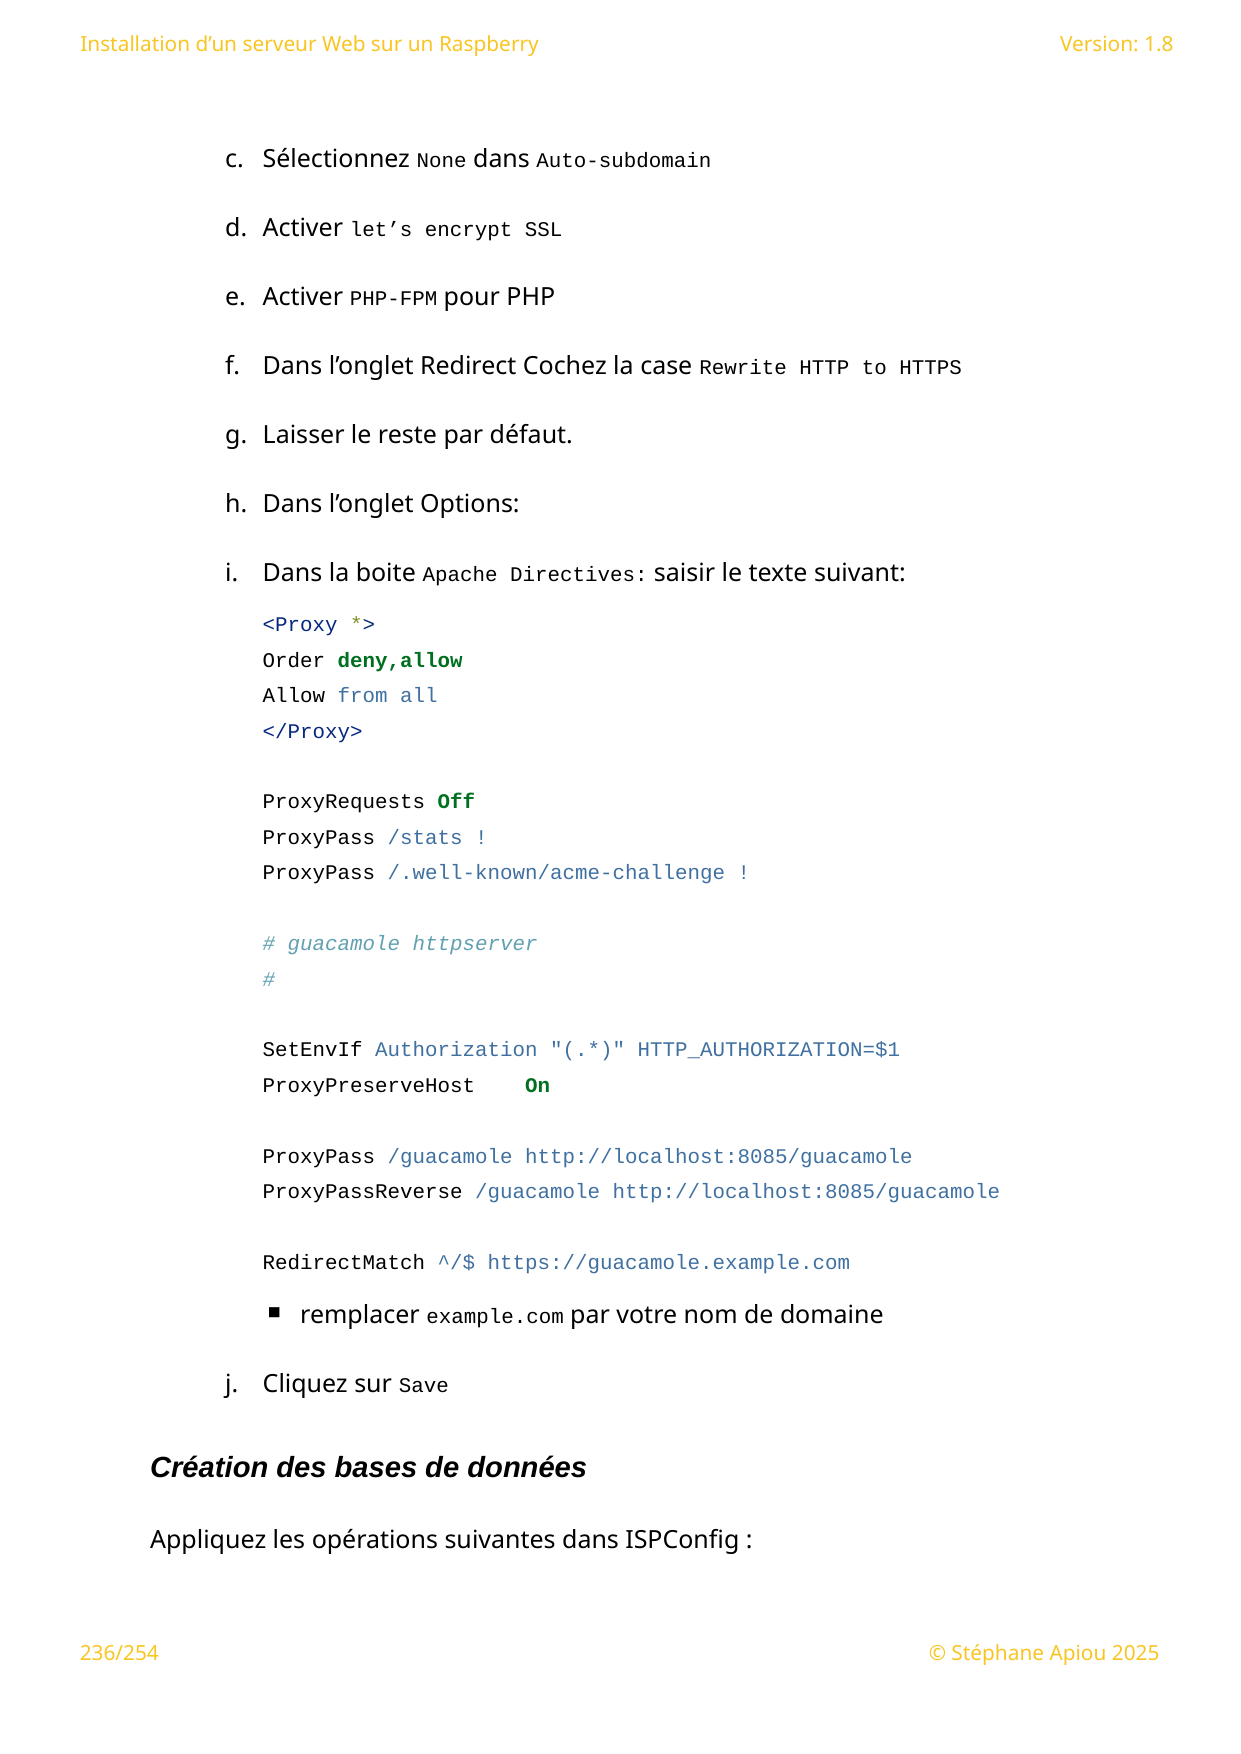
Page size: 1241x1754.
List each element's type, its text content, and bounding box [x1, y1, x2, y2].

list ProxyPassReverse /guacamole http://localhost:8085/guacamole [225, 1181, 1090, 1205]
list ProxyPreserveHost On [225, 1075, 1090, 1098]
list # [225, 969, 1090, 992]
list Dans l’onglet Redirect Cochez la case Rewrite HTTP to HTTPS [225, 348, 1090, 382]
list Dans la boite Apache Directives: saisir le texte suivant: [225, 554, 1090, 588]
list Sélectionnez None dans Auto-subdomain [225, 141, 1090, 175]
text Appliquez les opérations suivantes dans ISPConfig : [150, 1522, 1090, 1556]
list Cliquez sur Save [225, 1365, 1090, 1399]
list Laisser le reste par défaut. [225, 417, 1090, 451]
list ProxyPass /.well-known/acme-challenge ! [225, 862, 1090, 886]
subtitle Création des bases de données [150, 1450, 1090, 1484]
list Order deny,allow [225, 650, 1090, 673]
list # guacamole httpserver [225, 933, 1090, 957]
list </Proxy> [225, 721, 1090, 744]
list Dans l’onglet Options: [225, 486, 1090, 519]
list ProxyPass /stats ! [225, 827, 1090, 851]
list Activer let’s encrypt SSL [225, 210, 1090, 244]
list ProxyPass /guacamole http://localhost:8085/guacamole [225, 1146, 1090, 1169]
list <Proxy *> [225, 614, 1090, 638]
list Activer PHP-FPM pour PHP [225, 279, 1090, 313]
list RedirectMatch ^/$ https://guacamole.example.com [225, 1252, 1090, 1276]
list Allow from all [225, 685, 1090, 709]
list ProxyRequests Off [225, 792, 1090, 815]
list remplacer example.com par votre nom de domaine [262, 1296, 1090, 1330]
list SetEnvIf Authorization "(.*)" HTTP_AUTHORIZATION=$1 [225, 1039, 1090, 1063]
